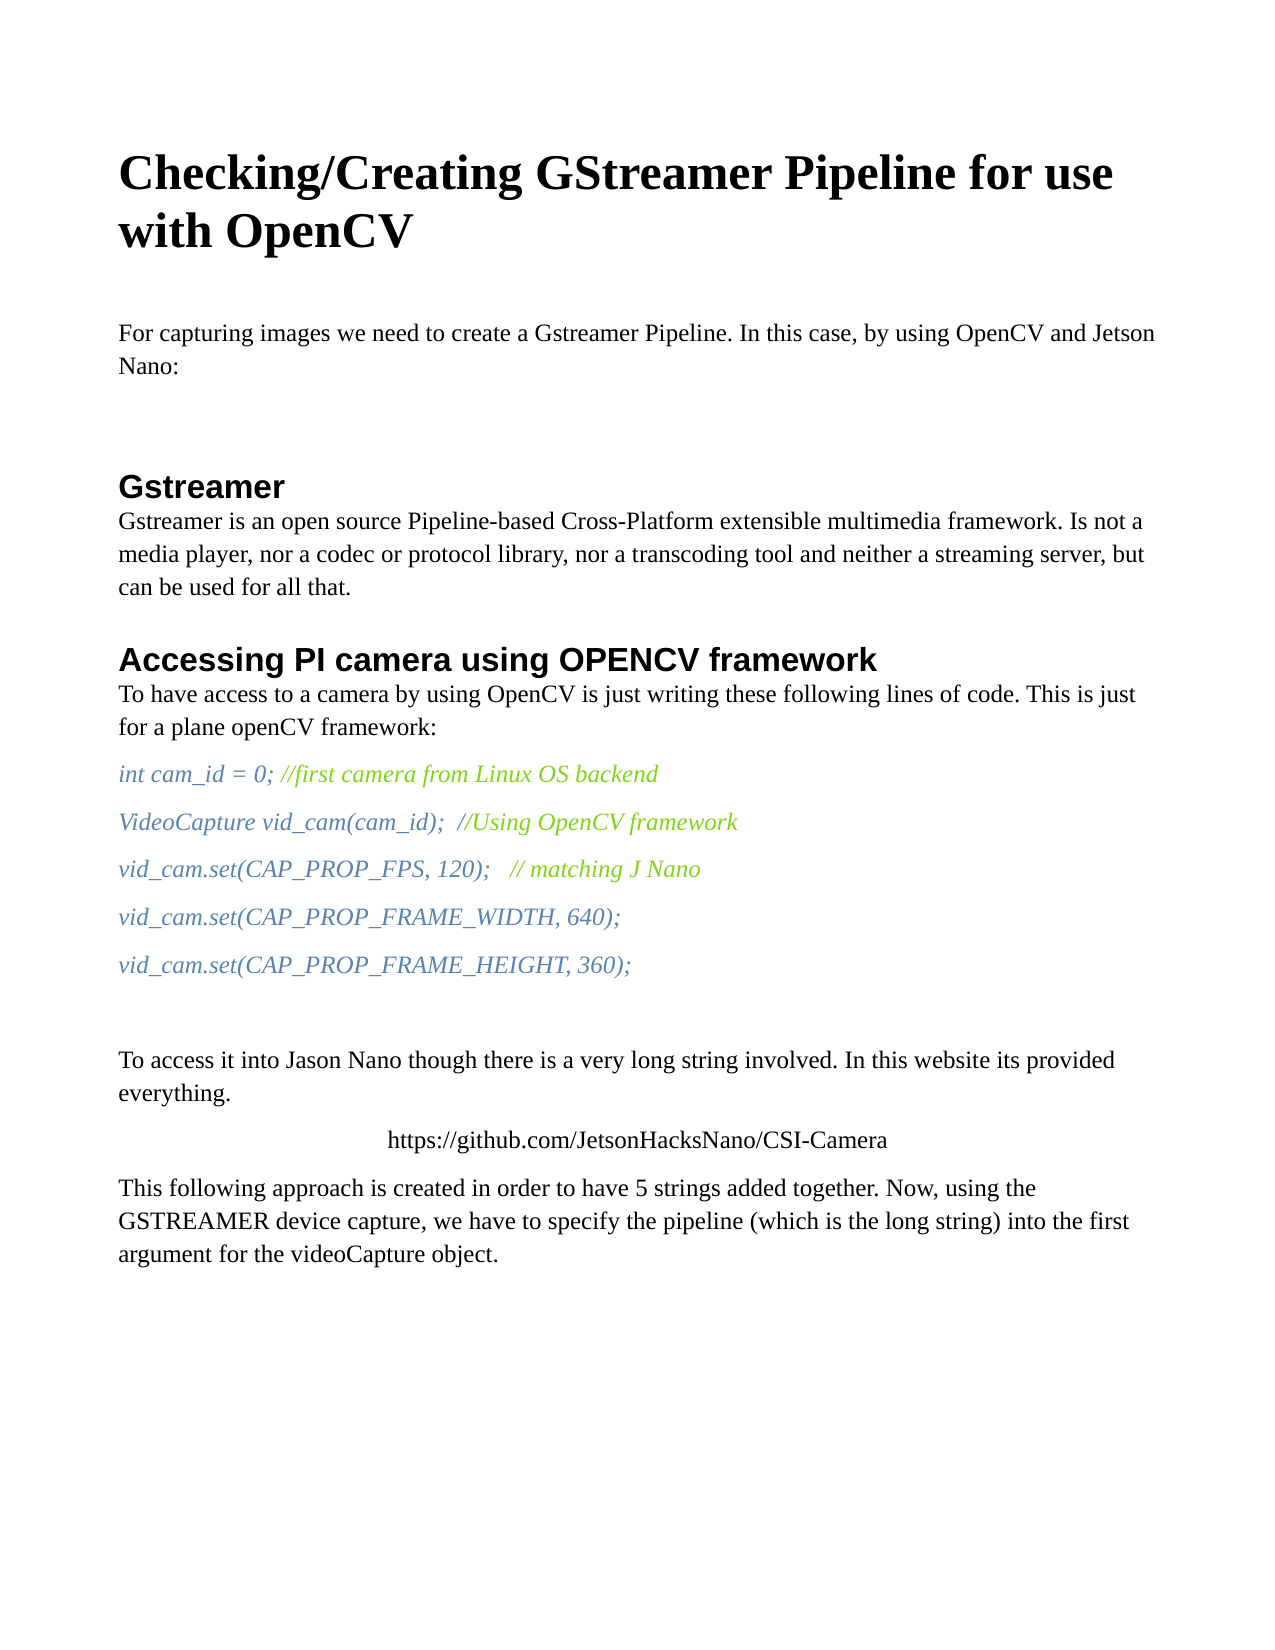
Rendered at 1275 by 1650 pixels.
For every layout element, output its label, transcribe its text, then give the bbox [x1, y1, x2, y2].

text To have access to a camera by using OpenCV is just writing these following lines of code. This is just for a plane openCV framework: [118, 679, 1157, 740]
text int cam_id = 0; //first camera from Linux OS backend [118, 759, 1157, 788]
text For capturing images we need to create a Gstreamer Pipeline. In this case, by using OpenCV and Jetson Nano: [118, 318, 1157, 380]
subtitle Accessing PI camera using OPENCV framework [118, 640, 1157, 679]
text To access it into Jason Nano though there is a very long string involved. In this website its provided everything. [118, 1045, 1157, 1107]
text https://github.com/JetsonHacksNano/CSI-Camera [118, 1126, 1157, 1154]
text vid_cam.set(CAP_PROP_FPS, 120); // matching J Nano [118, 854, 1157, 883]
text vid_cam.set(CAP_PROP_FRAME_HEIGHT, 360); [118, 950, 1157, 978]
text Gstreamer is an open source Pipeline-based Cross-Platform extensible multimedia framework. Is not a media player, nor a codec or protocol library, nor a transcoding tool and neither a streaming server, but can be used for all that. [118, 506, 1157, 601]
text VideoCapture vid_cam(cam_id); //Using OpenCV framework [118, 807, 1157, 836]
subtitle Gstreamer [118, 467, 1157, 506]
text This following approach is created in order to have 5 strings added together. Now, using the GSTREAMER device capture, we have to specify the pipeline (which is the long string) into the first argument for the videoCapture object. [118, 1173, 1157, 1268]
text vid_cam.set(CAP_PROP_FRAME_WIDTH, 640); [118, 902, 1157, 931]
subtitle Checking/Creating GStreamer Pipeline for use with OpenCV [118, 143, 1157, 258]
